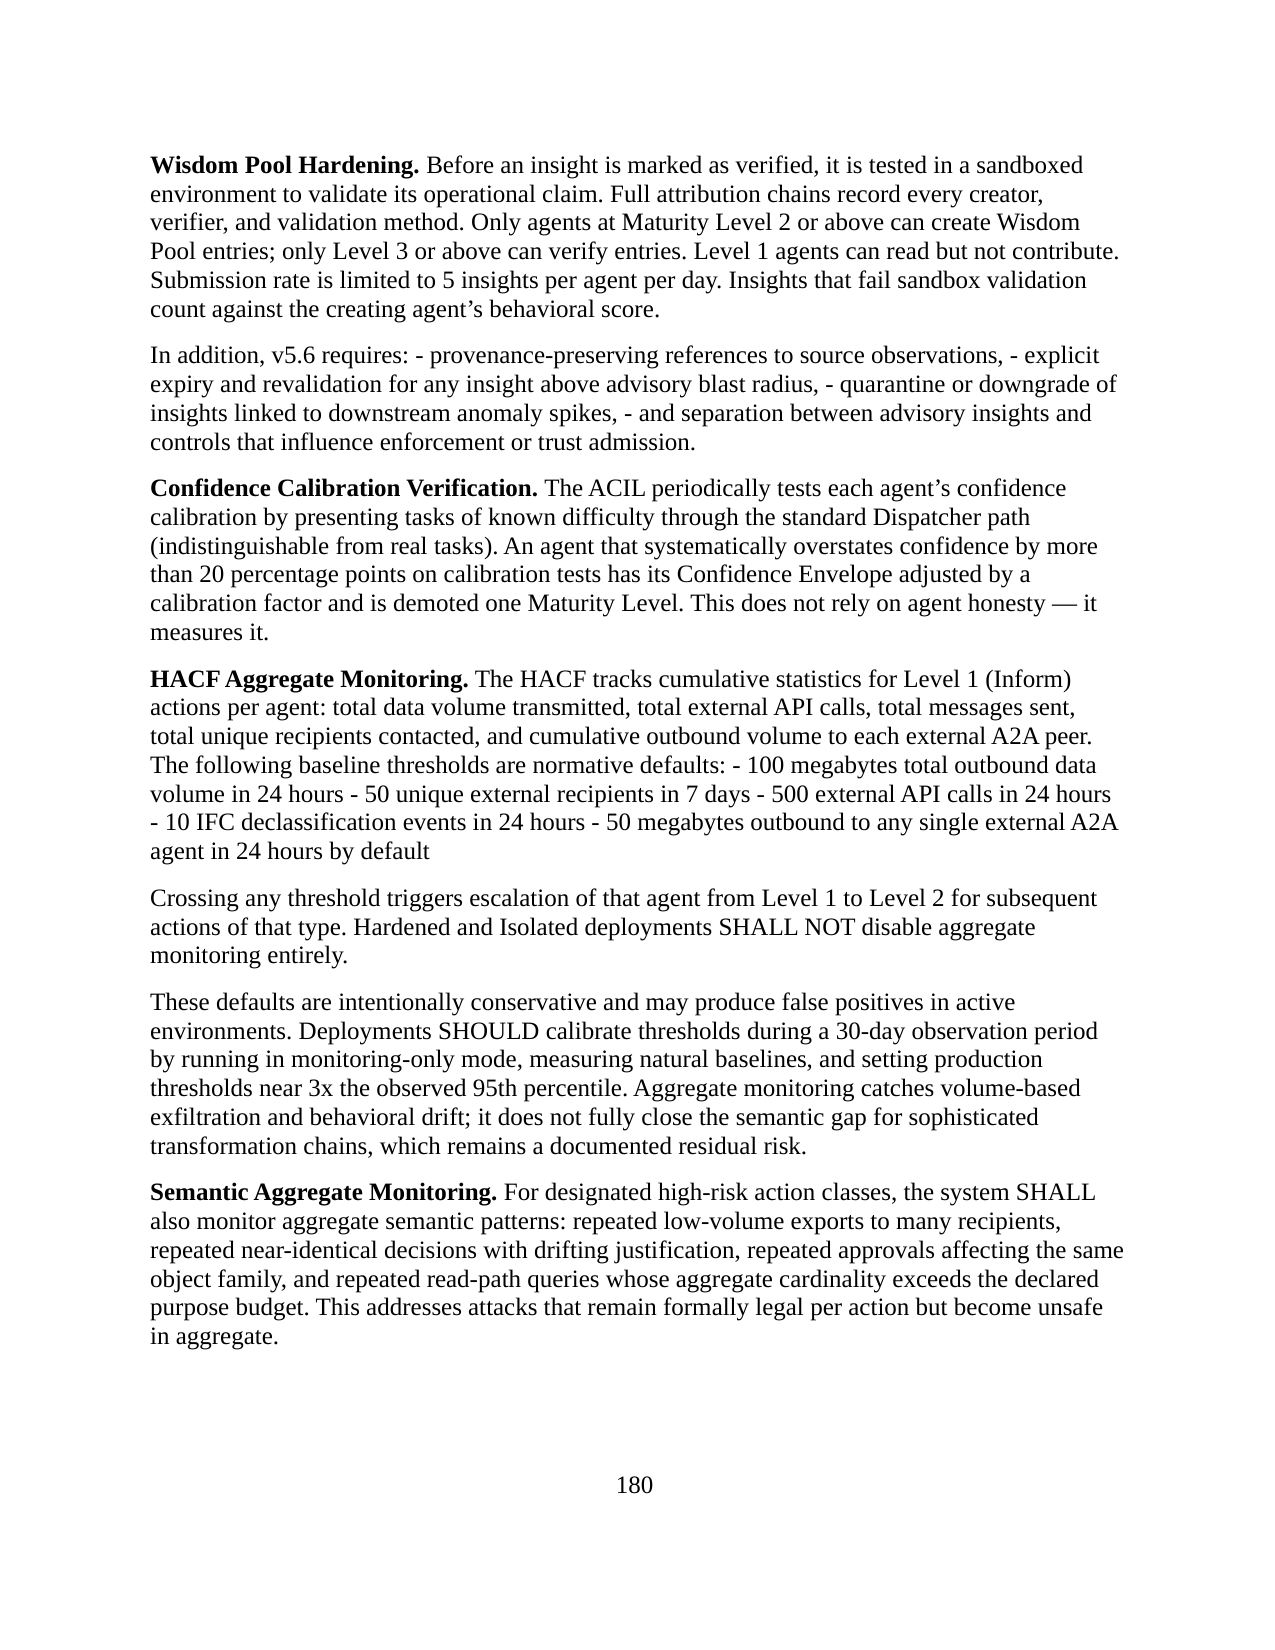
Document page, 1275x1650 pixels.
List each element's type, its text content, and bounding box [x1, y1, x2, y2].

text In addition, v5.6 requires: - provenance-preserving references to source observations, - explicit expiry and revalidation for any insight above advisory blast radius, - quarantine or downgrade of insights linked to downstream anomaly spikes, - and separation between advisory insights and controls that influence enforcement or trust admission. [150, 340, 1125, 455]
text These defaults are intentionally conservative and may produce false positives in active environments. Deployments SHOULD calibrate thresholds during a 30-day observation period by running in monitoring-only mode, measuring natural baselines, and setting production thresholds near 3x the observed 95th percentile. Aggregate monitoring catches volume-based exfiltration and behavioral drift; it does not fully close the semantic gap for sophisticated transformation chains, which remains a documented residual risk. [150, 987, 1125, 1159]
text Wisdom Pool Hardening. Before an insight is marked as verified, it is tested in a sandboxed environment to validate its operational claim. Full attribution chains record every creator, verifier, and validation method. Only agents at Maturity Level 2 or above can create Wisdom Pool entries; only Level 3 or above can verify entries. Level 1 agents can read but not contribute. Submission rate is limited to 5 insights per agent per day. Insights that fail sandbox validation count against the creating agent’s behavioral score. [150, 150, 1125, 322]
text Confidence Calibration Verification. The ACIL periodically tests each agent’s confidence calibration by presenting tasks of known difficulty through the standard Dispatcher path (indistinguishable from real tasks). An agent that systematically overstates confidence by more than 20 percentage points on calibration tests has its Confidence Envelope adjusted by a calibration factor and is demoted one Maturity Level. This does not rely on agent honesty — it measures it. [150, 473, 1125, 646]
text HACF Aggregate Monitoring. The HACF tracks cumulative statistics for Level 1 (Inform) actions per agent: total data volume transmitted, total external API calls, total messages sent, total unique recipients contacted, and cumulative outbound volume to each external A2A peer. The following baseline thresholds are normative defaults: - 100 megabytes total outbound data volume in 24 hours - 50 unique external recipients in 7 days - 500 external API calls in 24 hours - 10 IFC declassification events in 24 hours - 50 megabytes outbound to any single external A2A agent in 24 hours by default [150, 664, 1125, 865]
text Crossing any threshold triggers escalation of that agent from Level 1 to Level 2 for subsequent actions of that type. Hardened and Isolated deployments SHALL NOT disable aggregate monitoring entirely. [150, 883, 1125, 969]
text Semantic Aggregate Monitoring. For designated high-risk action classes, the system SHALL also monitor aggregate semantic patterns: repeated low-volume exports to many recipients, repeated near-identical decisions with drifting justification, repeated approvals affecting the same object family, and repeated read-path queries whose aggregate cardinality exceeds the declared purpose budget. This addresses attacks that remain formally legal per action but become unsafe in aggregate. [150, 1177, 1125, 1350]
